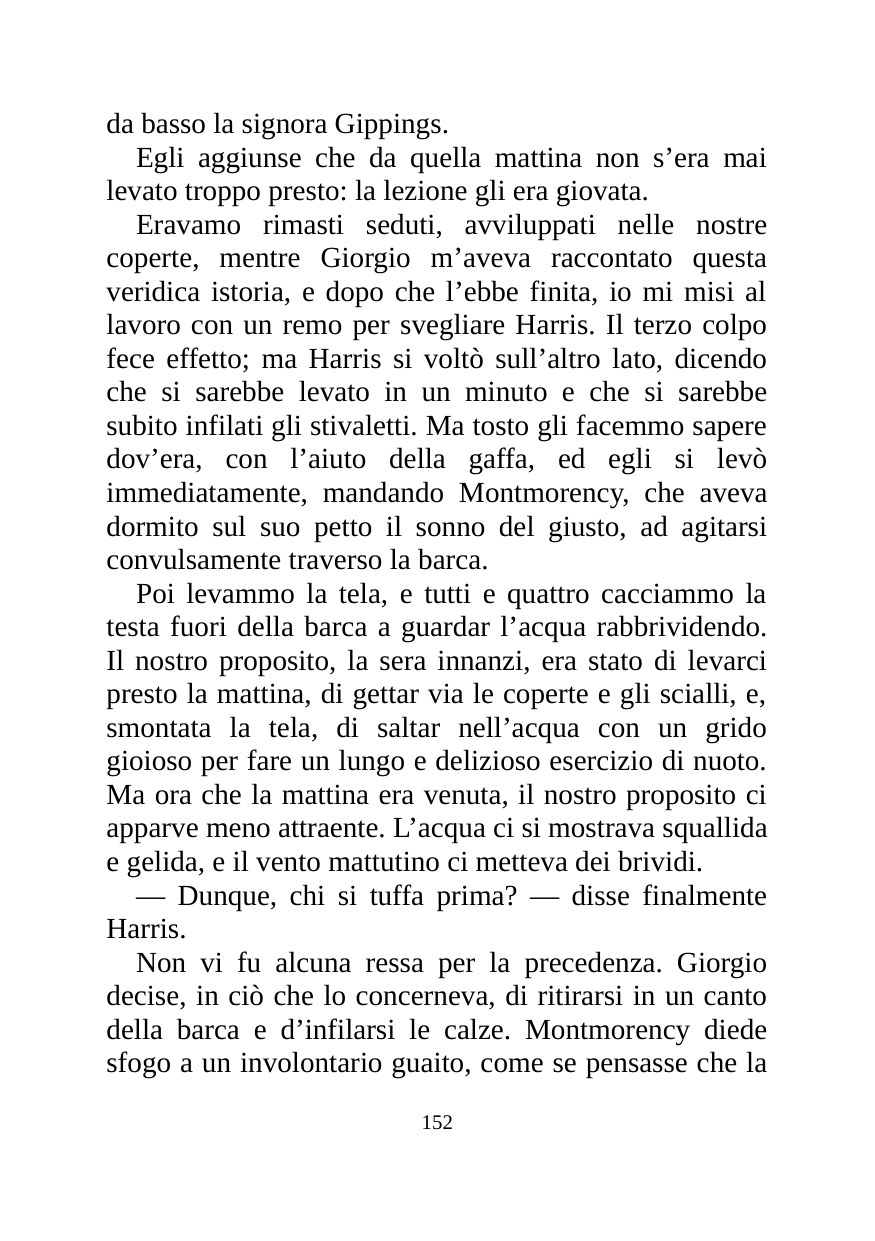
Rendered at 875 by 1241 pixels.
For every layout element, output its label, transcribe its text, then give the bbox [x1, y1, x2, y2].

text — Dunque, chi si tuffa prima? — disse finalmente Harris. [106, 878, 768, 945]
text da basso la signora Gippings. [106, 106, 768, 140]
text Egli aggiunse che da quella mattina non s’era mai levato troppo presto: la lezione gli era giovata. [106, 140, 768, 207]
text Non vi fu alcuna ressa per la precedenza. Giorgio decise, in ciò che lo concerneva, di ritirarsi in un canto della barca e d’infilarsi le calze. Montmorency diede sfogo a un involontario guaito, come se pensasse che la [106, 945, 768, 1079]
text Eravamo rimasti seduti, avviluppati nelle nostre coperte, mentre Giorgio m’aveva raccontato questa veridica istoria, e dopo che l’ebbe finita, io mi misi al lavoro con un remo per svegliare Harris. Il terzo colpo fece effetto; ma Harris si voltò sull’altro lato, dicendo che si sarebbe levato in un minuto e che si sarebbe subito infilati gli stivaletti. Ma tosto gli facemmo sapere dov’era, con l’aiuto della gaffa, ed egli si levò immediatamente, mandando Montmorency, che aveva dormito sul suo petto il sonno del giusto, ad agitarsi convulsamente traverso la barca. [106, 207, 768, 576]
text Poi levammo la tela, e tutti e quattro cacciammo la testa fuori della barca a guardar l’acqua rabbrividendo. Il nostro proposito, la sera innanzi, era stato di levarci presto la mattina, di gettar via le coperte e gli scialli, e, smontata la tela, di saltar nell’acqua con un grido gioioso per fare un lungo e delizioso esercizio di nuoto. Ma ora che la mattina era venuta, il nostro proposito ci apparve meno attraente. L’acqua ci si mostrava squallida e gelida, e il vento mattutino ci metteva dei brividi. [106, 576, 768, 878]
